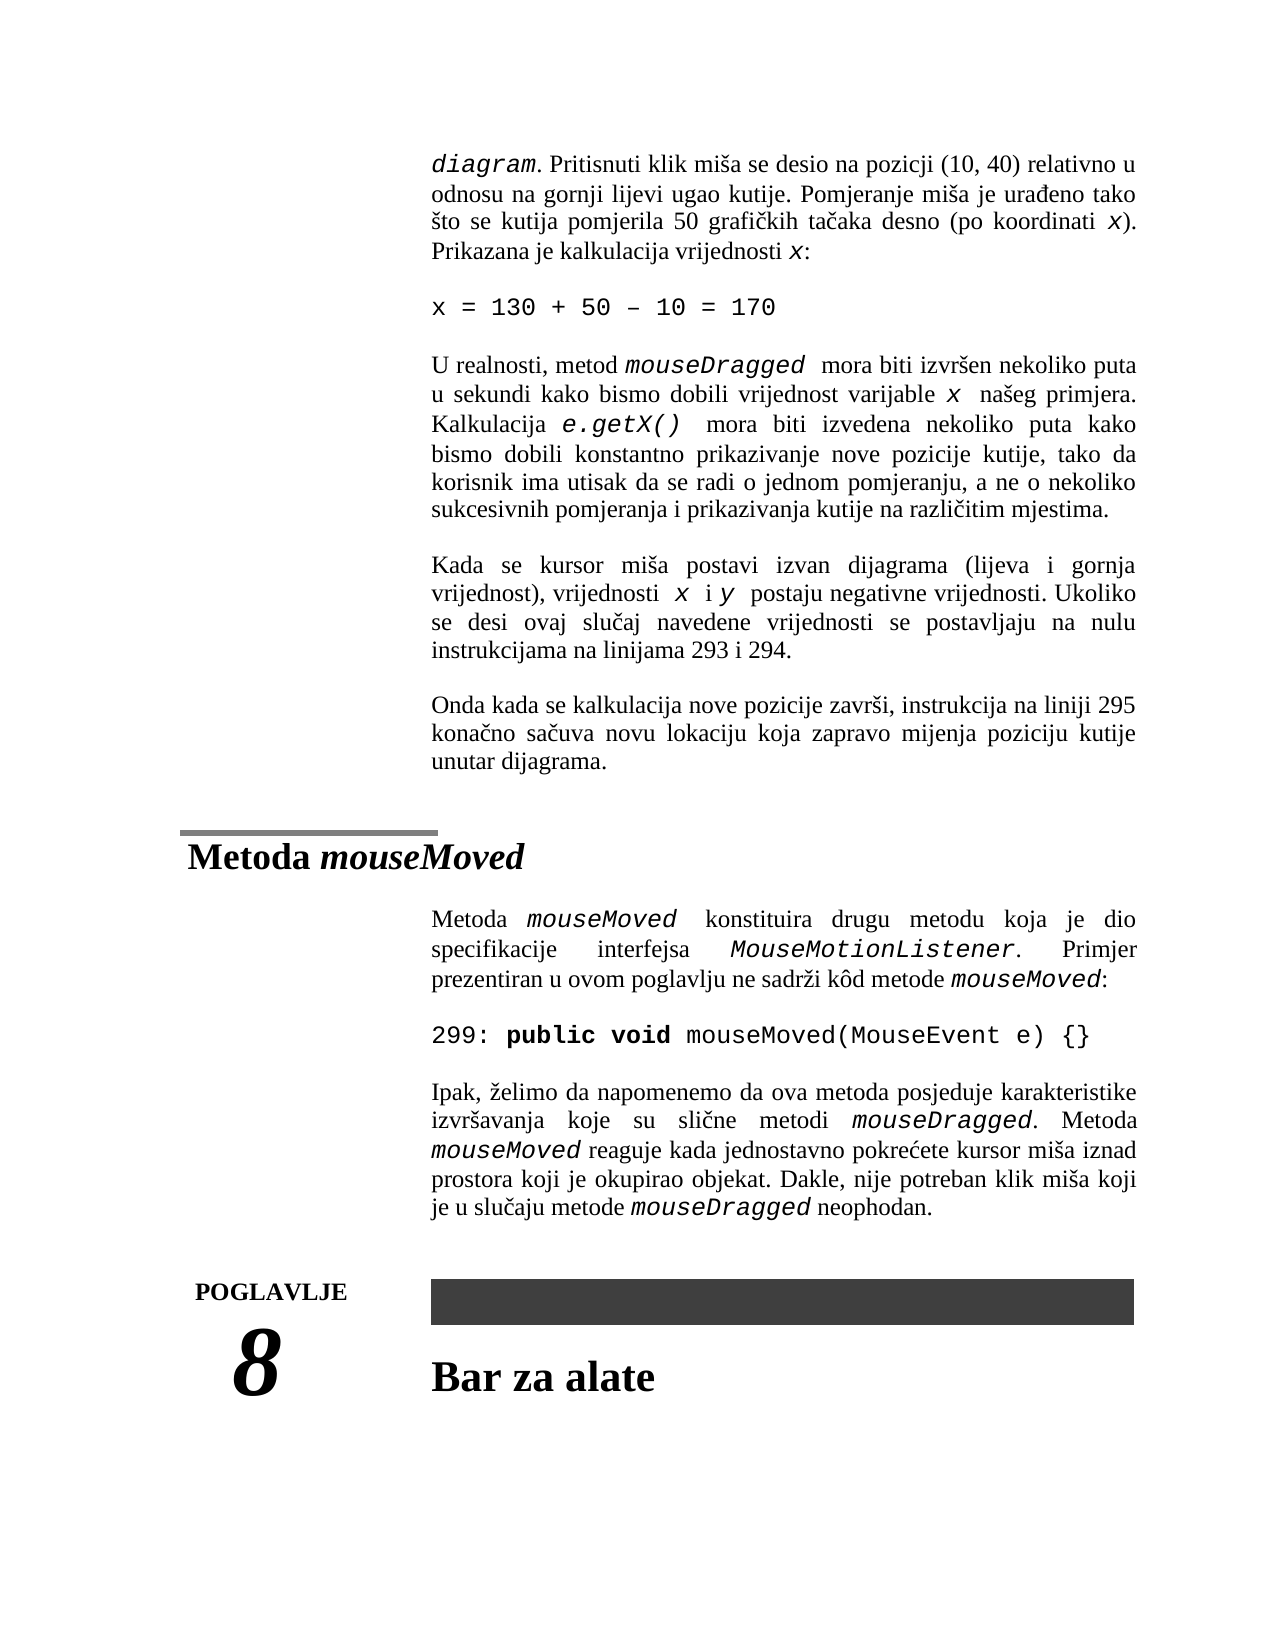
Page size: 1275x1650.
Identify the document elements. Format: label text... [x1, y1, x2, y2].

table_header [180, 905, 424, 995]
table_header diagram. Pritisnuti klik miša se desio na pozicji (10, 40) relativno u odnosu na gornji lijevi ugao kutije. Pomjeranje miša je urađeno tako što se kutija pomjerila 50 grafičkih tačaka desno (po koordinati x). Prikazana je kalkulacija vrijednosti x: [424, 150, 1144, 267]
table_header [180, 1023, 424, 1051]
table_header [180, 830, 438, 836]
table_header Ipak, želimo da napomenemo da ova metoda posjeduje karakteristike izvršavanja koje su slične metodi mouseDragged. Metoda mouseMoved reaguje kada jednostavno pokrećete kursor miša iznad prostora koji je okupirao objekat. Dakle, nije potreban klik miša koji je u slučaju metode mouseDragged neophodan. [424, 1078, 1145, 1223]
table_header POGLAVLJE 8 [188, 1279, 424, 1429]
table_header [180, 551, 424, 664]
table_header [180, 295, 424, 323]
table_header x = 130 + 50 – 10 = 170 [424, 295, 1144, 323]
table_header Onda kada se kalkulacija nove pozicije završi, instrukcija na liniji 295 konačno sačuva novu lokaciju koja zapravo mijenja poziciju kutije unutar dijagrama. [424, 692, 1144, 775]
subtitle Metoda mouseMoved [187, 836, 1087, 878]
table_header 299: public void mouseMoved(MouseEvent e) {} [424, 1023, 1145, 1051]
table_header [180, 1078, 424, 1223]
table_header [180, 692, 424, 775]
table_header U realnosti, metod mouseDragged mora biti izvršen nekoliko puta u sekundi kako bismo dobili vrijednost varijable x našeg primjera. Kalkulacija e.getX() mora biti izvedena nekoliko puta kako bismo dobili konstantno prikazivanje nove pozicije kutije, tako da korisnik ima utisak da se radi o jednom pomjeranju, a ne o nekoliko sukcesivnih pomjeranja i prikazivanja kutije na različitim mjestima. [424, 351, 1144, 523]
table_header Metoda mouseMoved konstituira drugu metodu koja je dio specifikacije interfejsa MouseMotionListener. Primjer prezentiran u ovom poglavlju ne sadrži kôd metode mouseMoved: [424, 905, 1144, 995]
table_header Bar za alate [424, 1279, 1147, 1429]
table_header Kada se kursor miša postavi izvan dijagrama (lijeva i gornja vrijednost), vrijednosti x i y postaju negativne vrijednosti. Ukoliko se desi ovaj slučaj navedene vrijednosti se postavljaju na nulu instrukcijama na linijama 293 i 294. [424, 551, 1144, 664]
table_header [180, 150, 424, 267]
table_header [180, 351, 424, 523]
